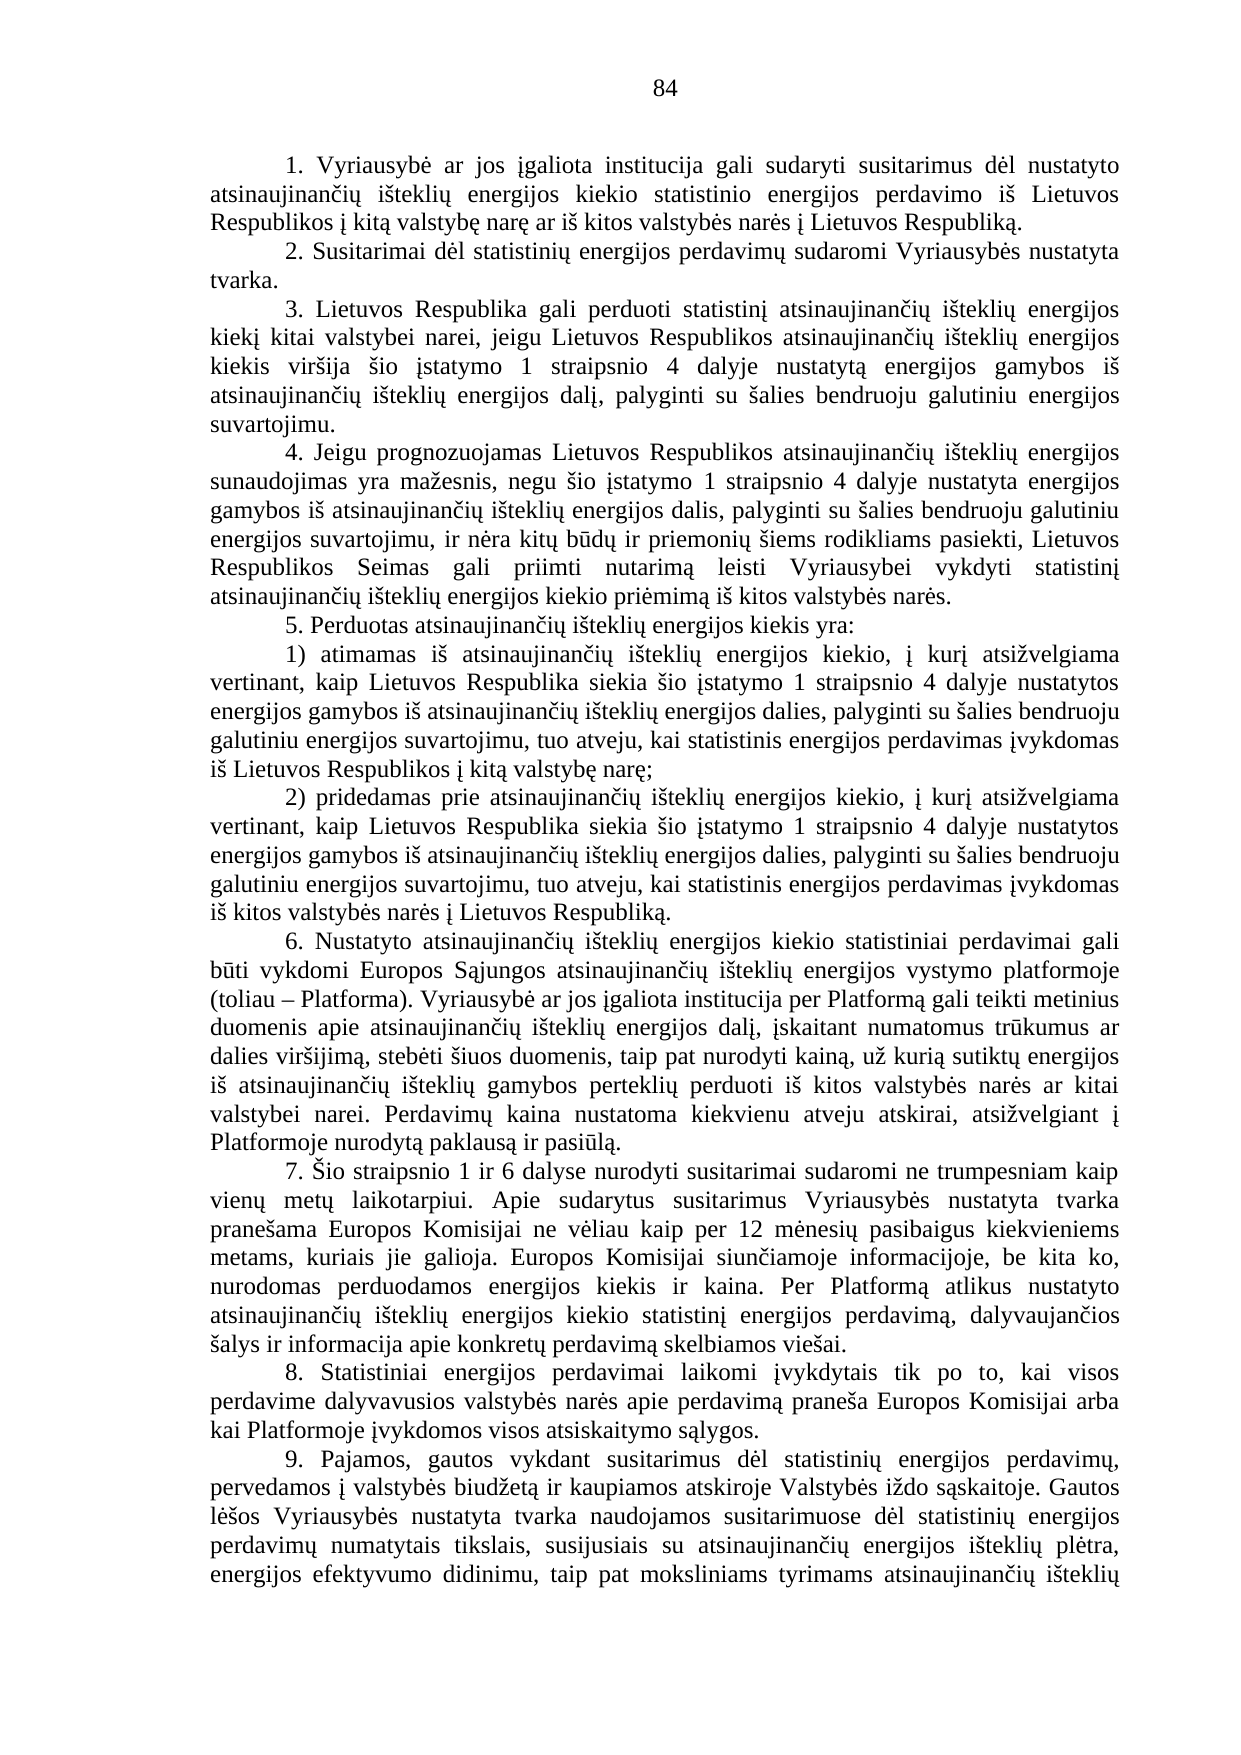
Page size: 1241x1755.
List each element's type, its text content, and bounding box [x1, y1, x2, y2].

text 3. Lietuvos Respublika gali perduoti statistinį atsinaujinančių išteklių energijos kiekį kitai valstybei narei, jeigu Lietuvos Respublikos atsinaujinančių išteklių energijos kiekis viršija šio įstatymo 1 straipsnio 4 dalyje nustatytą energijos gamybos iš atsinaujinančių išteklių energijos dalį, palyginti su šalies bendruoju galutiniu energijos suvartojimu. [210, 294, 1120, 437]
text 1) atimamas iš atsinaujinančių išteklių energijos kiekio, į kurį atsižvelgiama vertinant, kaip Lietuvos Respublika siekia šio įstatymo 1 straipsnio 4 dalyje nustatytos energijos gamybos iš atsinaujinančių išteklių energijos dalies, palyginti su šalies bendruoju galutiniu energijos suvartojimu, tuo atveju, kai statistinis energijos perdavimas įvykdomas iš Lietuvos Respublikos į kitą valstybę narę; [210, 639, 1120, 782]
text 8. Statistiniai energijos perdavimai laikomi įvykdytais tik po to, kai visos perdavime dalyvavusios valstybės narės apie perdavimą praneša Europos Komisijai arba kai Platformoje įvykdomos visos atsiskaitymo sąlygos. [210, 1357, 1120, 1444]
text 7. Šio straipsnio 1 ir 6 dalyse nurodyti susitarimai sudaromi ne trumpesniam kaip vienų metų laikotarpiui. Apie sudarytus susitarimus Vyriausybės nustatyta tvarka pranešama Europos Komisijai ne vėliau kaip per 12 mėnesių pasibaigus kiekvieniems metams, kuriais jie galioja. Europos Komisijai siunčiamoje informacijoje, be kita ko, nurodomas perduodamos energijos kiekis ir kaina. Per Platformą atlikus nustatyto atsinaujinančių išteklių energijos kiekio statistinį energijos perdavimą, dalyvaujančios šalys ir informacija apie konkretų perdavimą skelbiamos viešai. [210, 1156, 1120, 1357]
text 6. Nustatyto atsinaujinančių išteklių energijos kiekio statistiniai perdavimai gali būti vykdomi Europos Sąjungos atsinaujinančių išteklių energijos vystymo platformoje (toliau – Platforma). Vyriausybė ar jos įgaliota institucija per Platformą gali teikti metinius duomenis apie atsinaujinančių išteklių energijos dalį, įskaitant numatomus trūkumus ar dalies viršijimą, stebėti šiuos duomenis, taip pat nurodyti kainą, už kurią sutiktų energijos iš atsinaujinančių išteklių gamybos perteklių perduoti iš kitos valstybės narės ar kitai valstybei narei. Perdavimų kaina nustatoma kiekvienu atveju atskirai, atsižvelgiant į Platformoje nurodytą paklausą ir pasiūlą. [210, 926, 1120, 1156]
text 5. Perduotas atsinaujinančių išteklių energijos kiekis yra: [210, 610, 1120, 639]
text 2. Susitarimai dėl statistinių energijos perdavimų sudaromi Vyriausybės nustatyta tvarka. [210, 236, 1120, 294]
text 9. Pajamos, gautos vykdant susitarimus dėl statistinių energijos perdavimų, pervedamos į valstybės biudžetą ir kaupiamos atskiroje Valstybės iždo sąskaitoje. Gautos lėšos Vyriausybės nustatyta tvarka naudojamos susitarimuose dėl statistinių energijos perdavimų numatytais tikslais, susijusiais su atsinaujinančių energijos išteklių plėtra, energijos efektyvumo didinimu, taip pat moksliniams tyrimams atsinaujinančių išteklių [210, 1444, 1120, 1587]
text 2) pridedamas prie atsinaujinančių išteklių energijos kiekio, į kurį atsižvelgiama vertinant, kaip Lietuvos Respublika siekia šio įstatymo 1 straipsnio 4 dalyje nustatytos energijos gamybos iš atsinaujinančių išteklių energijos dalies, palyginti su šalies bendruoju galutiniu energijos suvartojimu, tuo atveju, kai statistinis energijos perdavimas įvykdomas iš kitos valstybės narės į Lietuvos Respubliką. [210, 782, 1120, 926]
text 1. Vyriausybė ar jos įgaliota institucija gali sudaryti susitarimus dėl nustatyto atsinaujinančių išteklių energijos kiekio statistinio energijos perdavimo iš Lietuvos Respublikos į kitą valstybę narę ar iš kitos valstybės narės į Lietuvos Respubliką. [210, 150, 1120, 236]
text 4. Jeigu prognozuojamas Lietuvos Respublikos atsinaujinančių išteklių energijos sunaudojimas yra mažesnis, negu šio įstatymo 1 straipsnio 4 dalyje nustatyta energijos gamybos iš atsinaujinančių išteklių energijos dalis, palyginti su šalies bendruoju galutiniu energijos suvartojimu, ir nėra kitų būdų ir priemonių šiems rodikliams pasiekti, Lietuvos Respublikos Seimas gali priimti nutarimą leisti Vyriausybei vykdyti statistinį atsinaujinančių išteklių energijos kiekio priėmimą iš kitos valstybės narės. [210, 437, 1120, 610]
